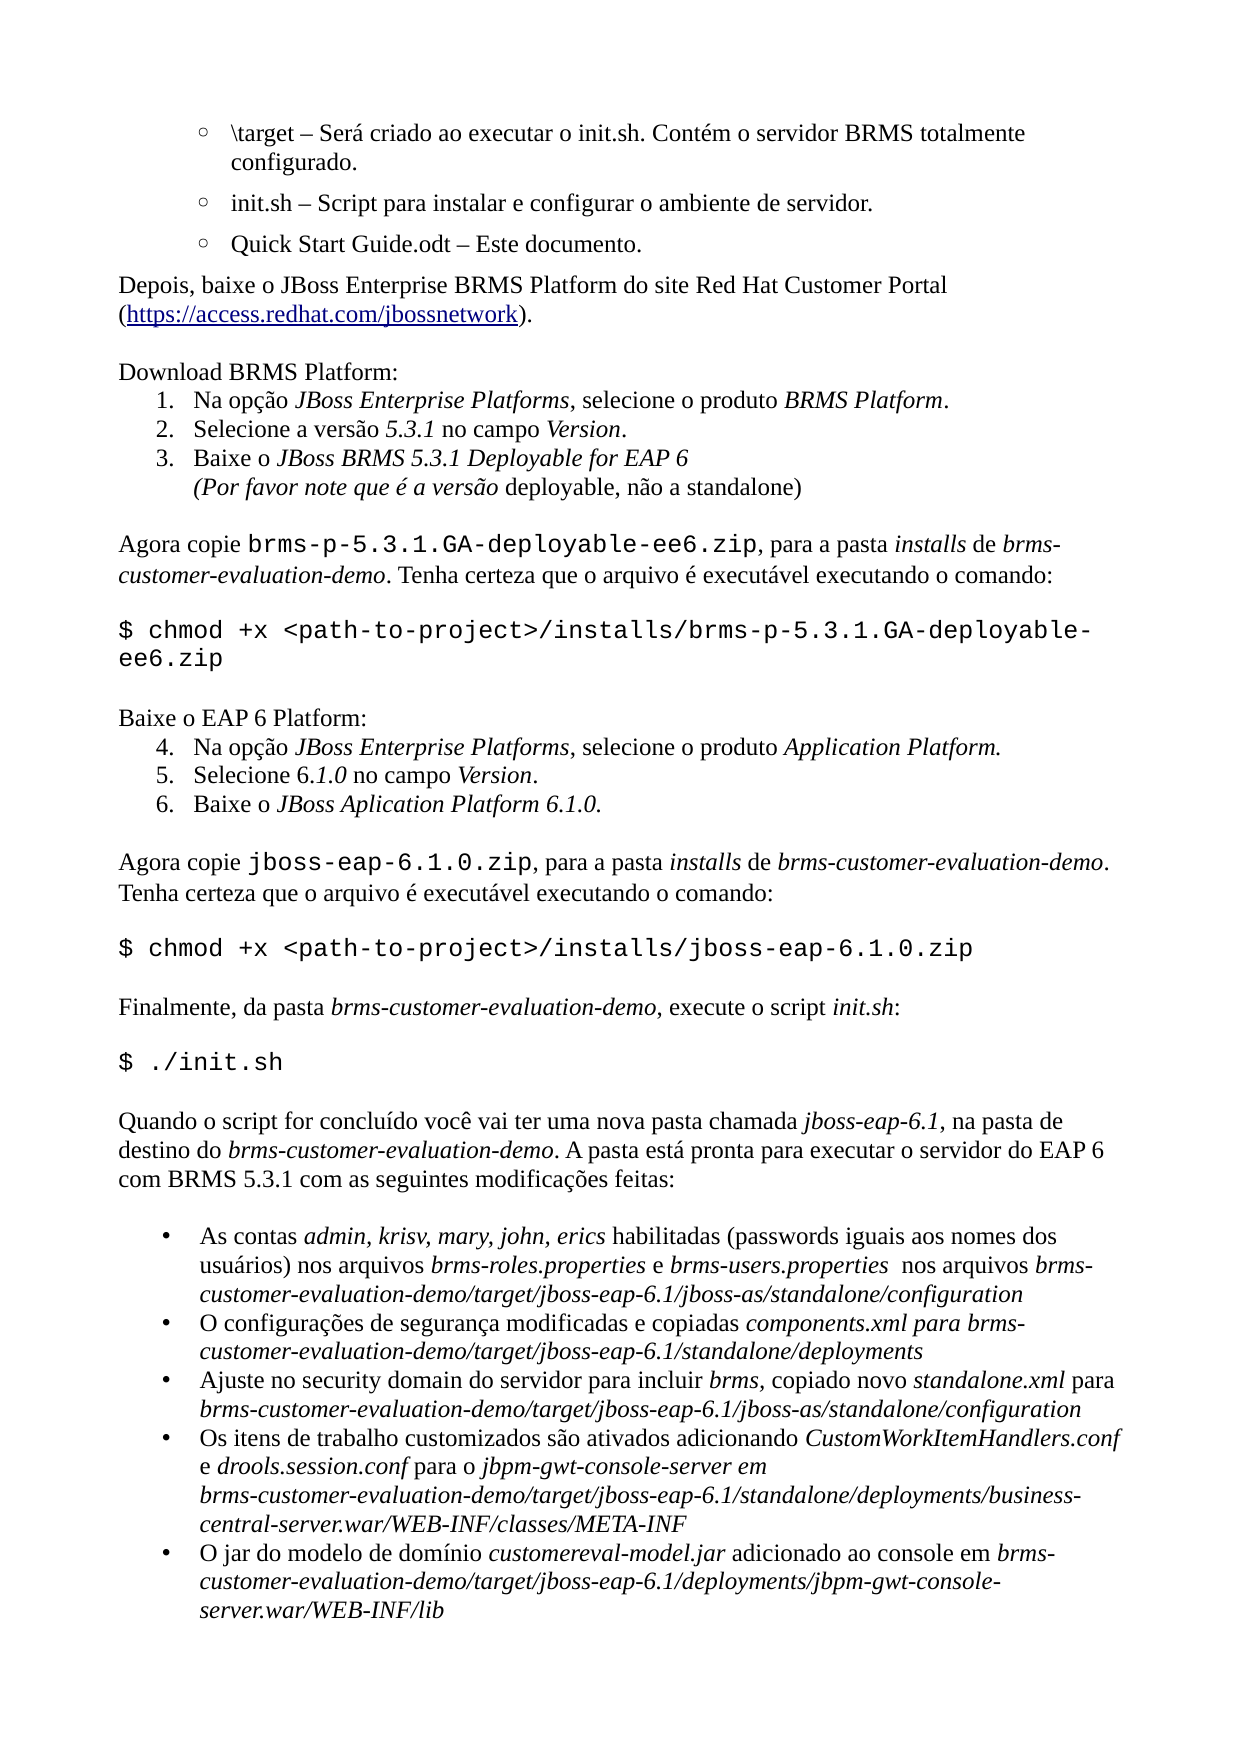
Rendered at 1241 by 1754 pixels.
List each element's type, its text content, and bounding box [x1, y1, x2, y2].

text $ ./init.sh [118, 1050, 1122, 1078]
text Depois, baixe o JBoss Enterprise BRMS Platform do site Red Hat Customer Portal (https://access.redhat.com/jbossnetwork). [118, 271, 1122, 328]
list As contas admin, krisv, mary, john, erics habilitadas (passwords iguais aos nomes dos usuários) nos arquivos brms-roles.properties e brms-users.properties nos arquivos brms-customer-evaluation-demo/target/jboss-eap-6.1/jboss-as/standalone/configuration [162, 1221, 1122, 1308]
text Quando o script for concluído você vai ter uma nova pasta chamada jboss-eap-6.1, na pasta de destino do brms-customer-evaluation-demo. A pasta está pronta para executar o servidor do EAP 6 com BRMS 5.3.1 com as seguintes modificações feitas: [118, 1106, 1122, 1193]
list O configurações de segurança modificadas e copiadas components.xml para brms-customer-evaluation-demo/target/jboss-eap-6.1/standalone/deployments [162, 1308, 1122, 1365]
list Na opção JBoss Enterprise Platforms, selecione o produto BRMS Platform. [156, 386, 1122, 414]
list Na opção JBoss Enterprise Platforms, selecione o produto Application Platform. [156, 732, 1122, 761]
text Download BRMS Platform: [118, 328, 1122, 386]
list Ajuste no security domain do servidor para incluir brms, copiado novo standalone.xml para brms-customer-evaluation-demo/target/jboss-eap-6.1/jboss-as/standalone/configuration [162, 1365, 1122, 1423]
list \target – Será criado ao executar o init.sh. Contém o servidor BRMS totalmente configurado. [193, 118, 1122, 176]
list Baixe o JBoss Aplication Platform 6.1.0. [156, 789, 1122, 818]
text Agora copie jboss-eap-6.1.0.zip, para a pasta installs de brms-customer-evaluation-demo. Tenha certeza que o arquivo é executável executando o comando: [118, 847, 1122, 906]
text $ chmod +x <path-to-project>/installs/brms-p-5.3.1.GA-deployable-ee6.zip [118, 618, 1122, 674]
text $ chmod +x <path-to-project>/installs/jboss-eap-6.1.0.zip [118, 935, 1122, 963]
list Quick Start Guide.odt – Este documento. [193, 229, 1122, 258]
list Baixe o JBoss BRMS 5.3.1 Deployable for EAP 6 (Por favor note que é a versão deployable, não a standalone) [156, 443, 1122, 501]
list Os itens de trabalho customizados são ativados adicionando CustomWorkItemHandlers.conf e drools.session.conf para o jbpm-gwt-console-server em brms-customer-evaluation-demo/target/jboss-eap-6.1/standalone/deployments/business-central-server.war/WEB-INF/classes/META-INF [162, 1423, 1122, 1538]
list O jar do modelo de domínio customereval-model.jar adicionado ao console em brms-customer-evaluation-demo/target/jboss-eap-6.1/deployments/jbpm-gwt-console-server.war/WEB-INF/lib [162, 1538, 1122, 1624]
text Baixe o EAP 6 Platform: [118, 703, 1122, 732]
text Agora copie brms-p-5.3.1.GA-deployable-ee6.zip, para a pasta installs de brms-customer-evaluation-demo. Tenha certeza que o arquivo é executável executando o comando: [118, 529, 1122, 589]
list init.sh – Script para instalar e configurar o ambiente de servidor. [193, 188, 1122, 217]
list Selecione a versão 5.3.1 no campo Version. [156, 414, 1122, 443]
list Selecione 6.1.0 no campo Version. [156, 761, 1122, 789]
text Finalmente, da pasta brms-customer-evaluation-demo, execute o script init.sh: [118, 992, 1122, 1021]
